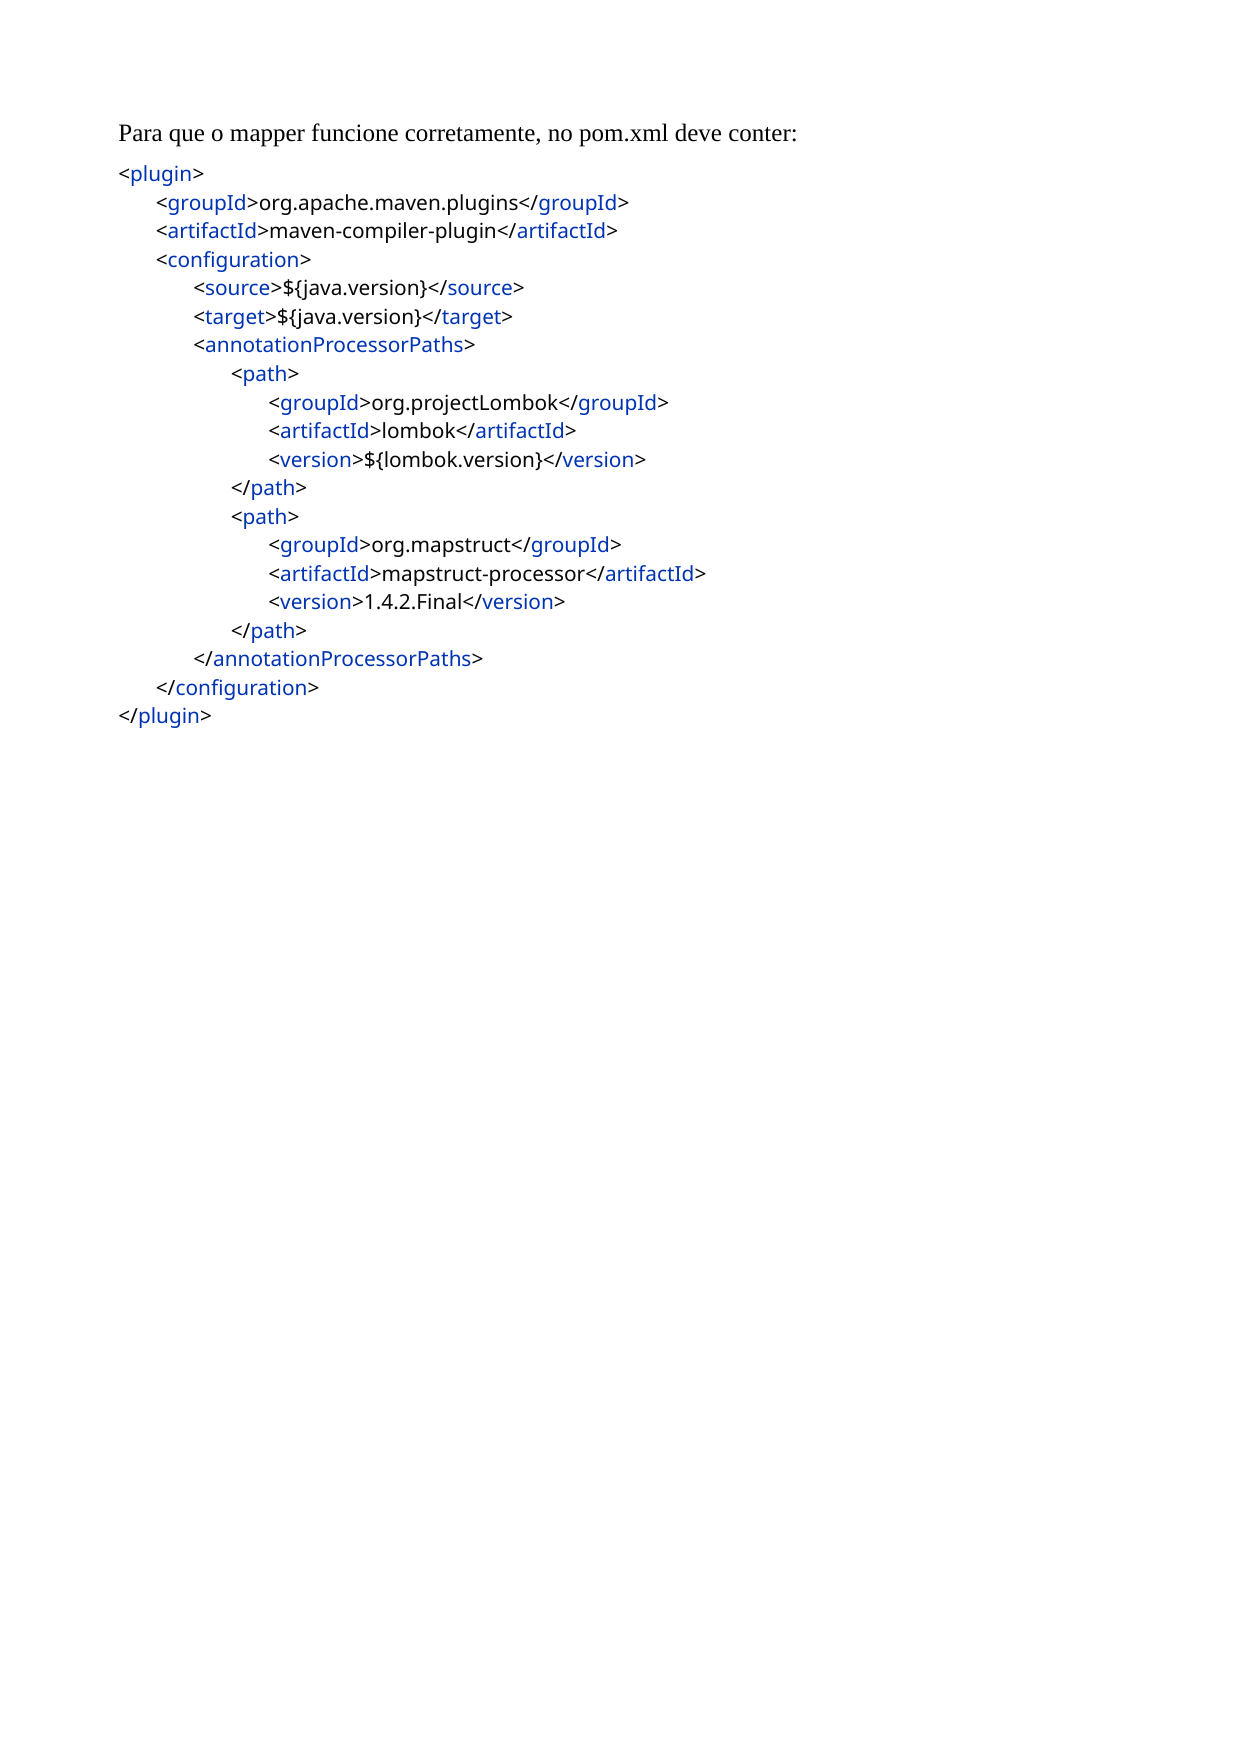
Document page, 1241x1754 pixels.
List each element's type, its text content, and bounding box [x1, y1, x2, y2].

text <configuration> [118, 245, 1122, 273]
text <version>${lombok.version}</version> [118, 445, 1122, 473]
text <artifactId>maven-compiler-plugin</artifactId> [118, 216, 1122, 245]
text </annotationProcessorPaths> [118, 644, 1122, 673]
text <artifactId>lombok</artifactId> [118, 416, 1122, 445]
text <annotationProcessorPaths> [118, 331, 1122, 359]
text <groupId>org.projectLombok</groupId> [118, 388, 1122, 416]
text </plugin> [118, 702, 1122, 730]
text <path> [118, 502, 1122, 530]
text </path> [118, 473, 1122, 502]
text <plugin> [118, 159, 1122, 188]
text <version>1.4.2.Final</version> [118, 587, 1122, 616]
text <target>${java.version}</target> [118, 302, 1122, 331]
text </configuration> [118, 673, 1122, 702]
text <groupId>org.mapstruct</groupId> [118, 530, 1122, 559]
text <source>${java.version}</source> [118, 273, 1122, 302]
text <groupId>org.apache.maven.plugins</groupId> [118, 188, 1122, 216]
text </path> [118, 616, 1122, 644]
text <path> [118, 359, 1122, 388]
text <artifactId>mapstruct-processor</artifactId> [118, 559, 1122, 587]
text Para que o mapper funcione corretamente, no pom.xml deve conter: [118, 118, 1122, 147]
